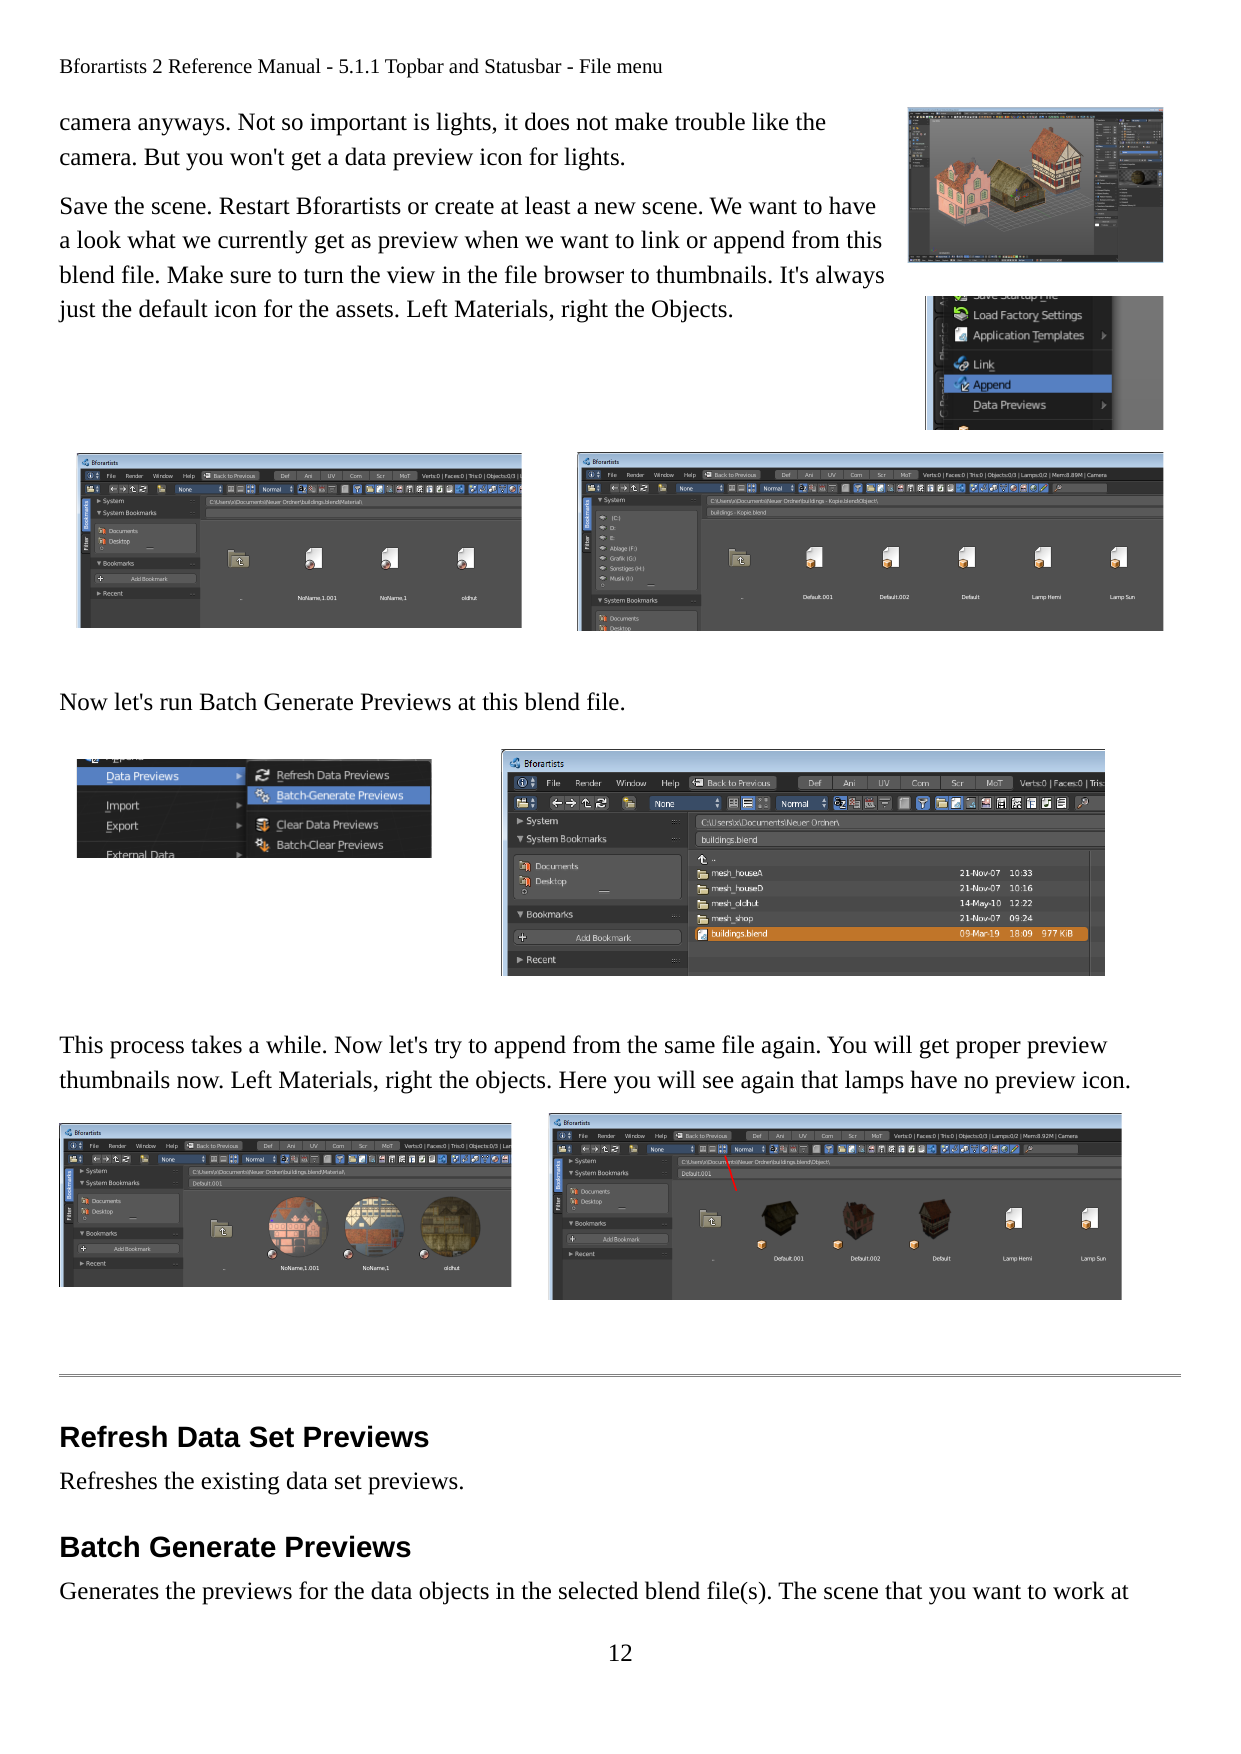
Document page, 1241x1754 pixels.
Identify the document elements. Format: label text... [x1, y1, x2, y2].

text Save the scene. Restart Bforartists or create at least a new scene. We want to have a look what we currently get as preview when we want to link or append from this blend file. Make sure to turn the view in the file browser to thumbnails. It's always just the default icon for the assets. Left Materials, right the Objects. [59, 191, 1181, 323]
picture [76, 759, 432, 858]
picture [925, 296, 1164, 430]
text Generates the previews for the data objects in the selected blend file(s). The scene that you want to work at [59, 1576, 1181, 1605]
picture [501, 749, 1105, 976]
subtitle Refresh Data Set Previews [59, 1420, 1181, 1454]
text camera anyways. Not so important is lights, it does not make trouble like the camera. But you won't get a data preview icon for lights. [59, 107, 907, 171]
picture [59, 1123, 512, 1287]
text Now let's run Batch Generate Previews at this blend file. [59, 687, 1181, 716]
picture [76, 453, 522, 628]
subtitle Batch Generate Previews [59, 1530, 1181, 1564]
picture [577, 452, 1164, 631]
text Refreshes the existing data set previews. [59, 1466, 1181, 1495]
text This process takes a while. Now let's try to append from the same file again. You will get proper preview thumbnails now. Left Materials, right the objects. Here you will see again that lamps have no preview icon. [59, 1030, 1181, 1094]
picture [907, 107, 1164, 263]
picture [548, 1113, 1122, 1300]
